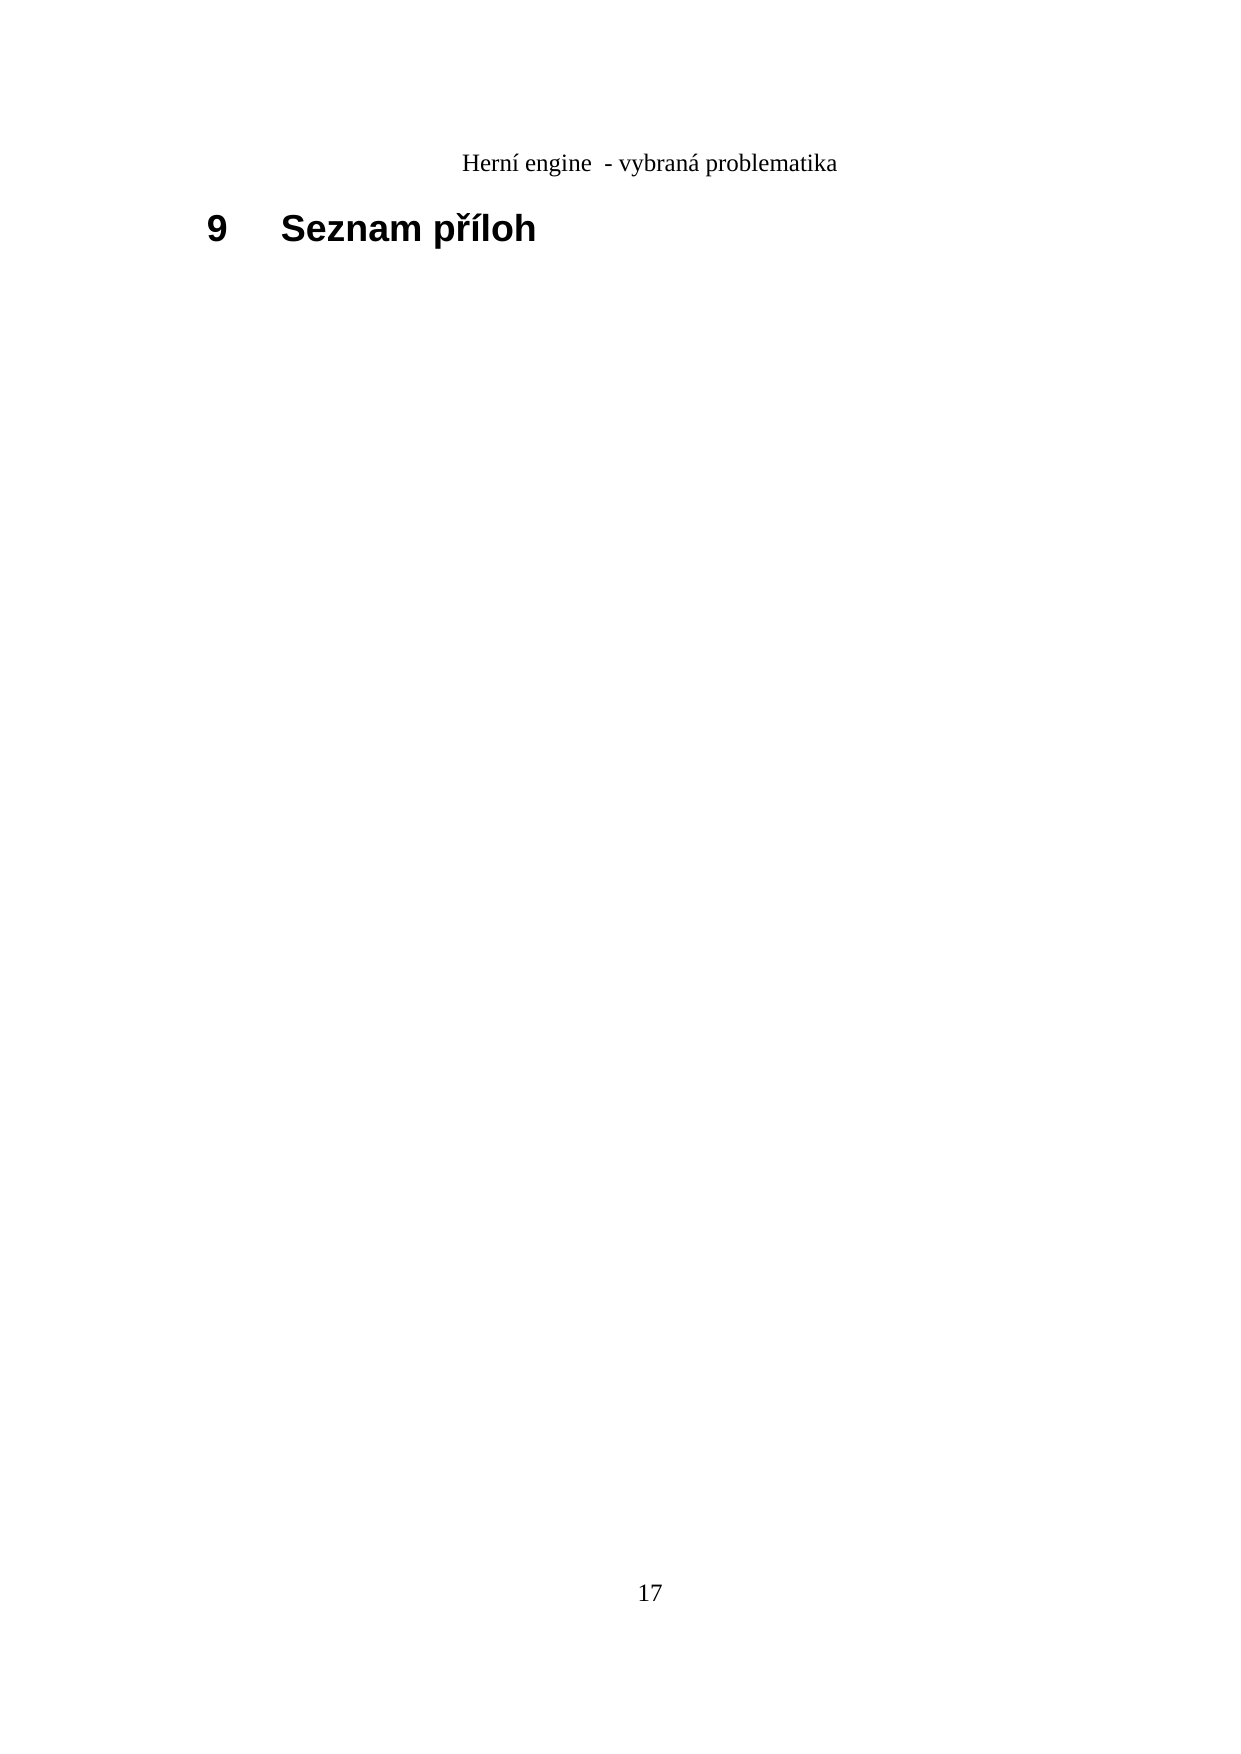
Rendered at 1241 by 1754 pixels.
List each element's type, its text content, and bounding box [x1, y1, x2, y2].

subtitle Seznam příloh [207, 207, 1093, 250]
